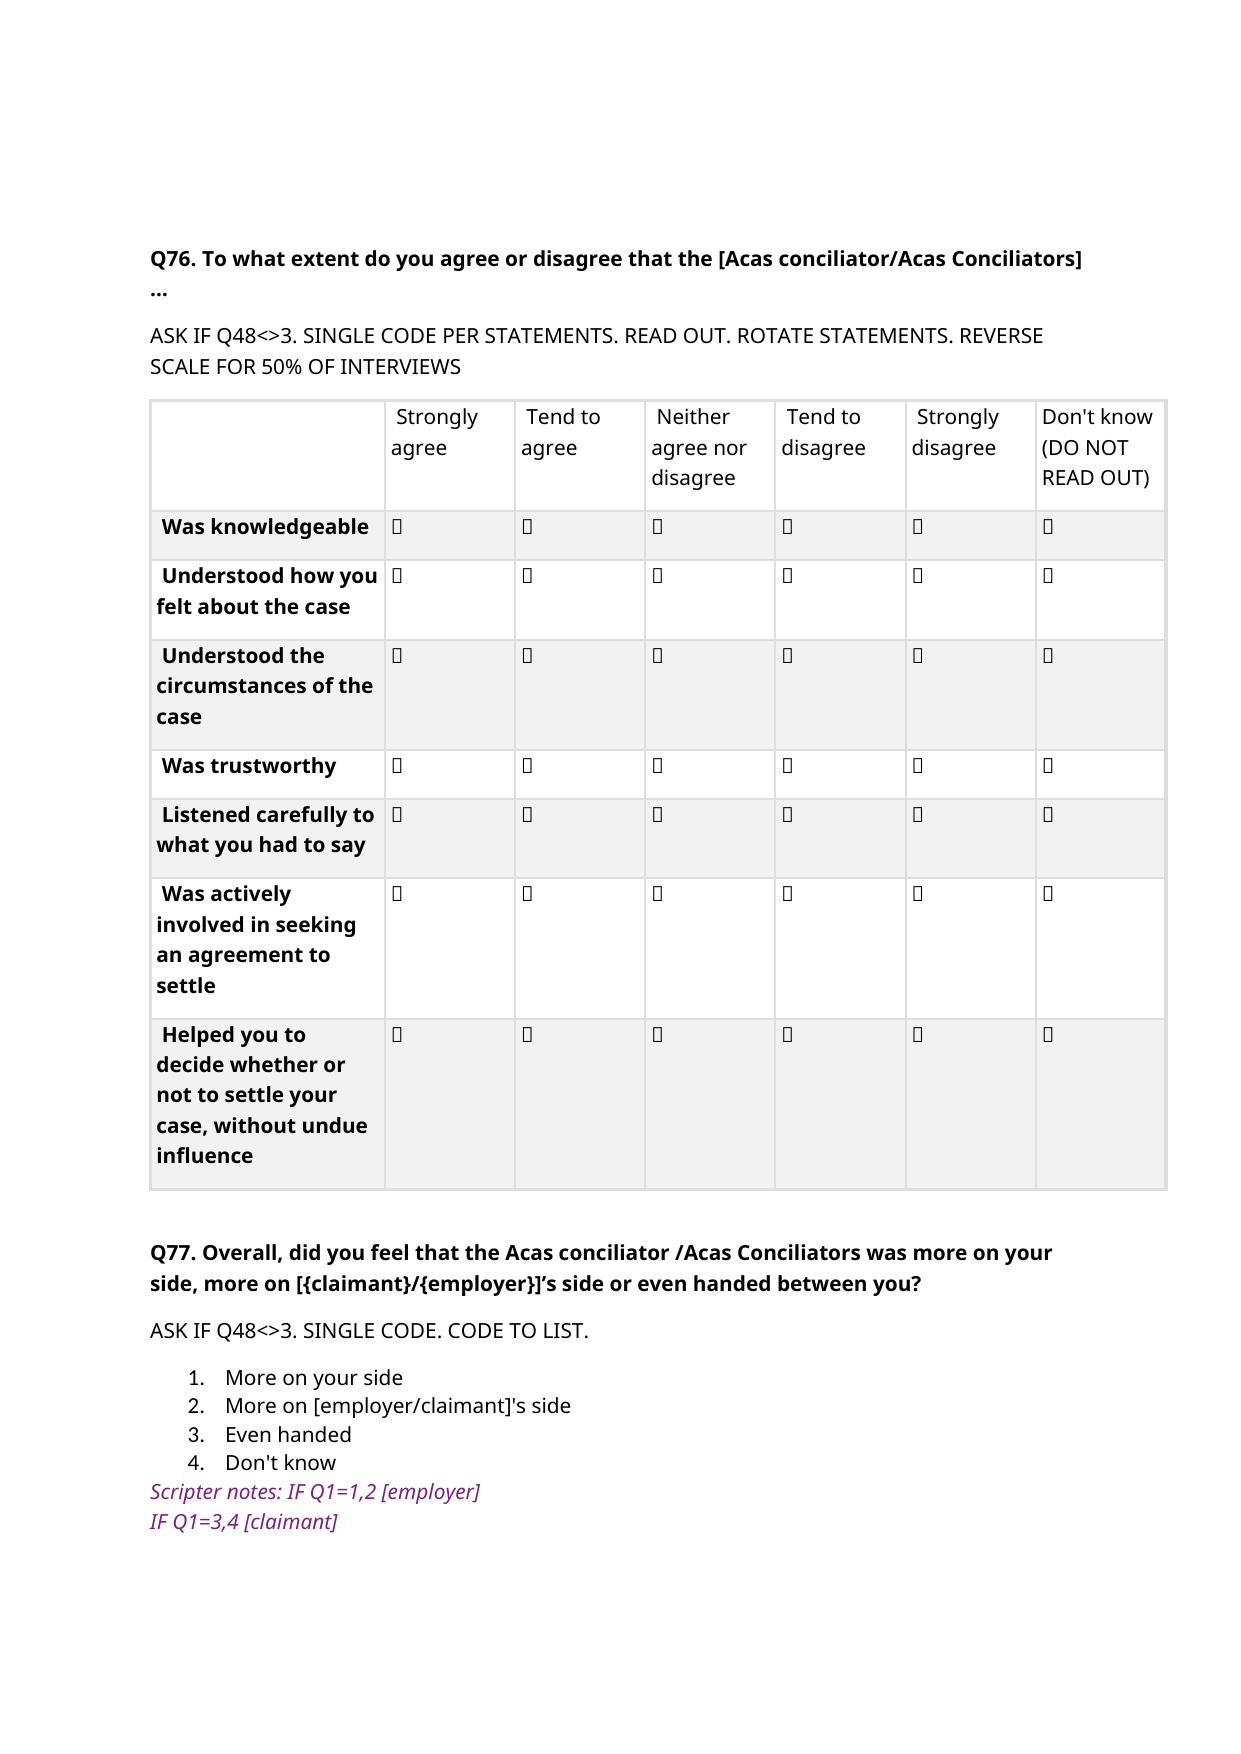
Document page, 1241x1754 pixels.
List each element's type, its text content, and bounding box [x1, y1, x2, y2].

table_cell  [907, 879, 1035, 1018]
table_cell  [646, 561, 774, 639]
table_cell Listened carefully to what you had to say [152, 800, 384, 877]
table_cell  [386, 800, 514, 877]
table_cell  [776, 512, 905, 559]
list Don't know [187, 1448, 1090, 1477]
table_cell  [1037, 512, 1164, 559]
table_cell  [516, 800, 644, 877]
text ASK IF Q48<>3. SINGLE CODE. CODE TO LIST. [150, 1316, 1090, 1344]
table_cell  [907, 1020, 1035, 1188]
table_cell Understood the circumstances of the case [152, 641, 384, 749]
table_cell  [516, 751, 644, 798]
table_cell  [1037, 879, 1164, 1018]
table_cell  [516, 561, 644, 639]
table_header Neither agree nor disagree [646, 402, 774, 510]
table_cell Was actively involved in seeking an agreement to settle [152, 879, 384, 1018]
table_cell  [1037, 1020, 1164, 1188]
table_cell  [1037, 561, 1164, 639]
list More on [employer/claimant]'s side [187, 1392, 1090, 1420]
table_cell  [386, 751, 514, 798]
table_cell  [386, 1020, 514, 1188]
table_cell  [646, 751, 774, 798]
table_cell  [907, 512, 1035, 559]
table_cell  [516, 512, 644, 559]
table_cell  [776, 1020, 905, 1188]
table_cell  [516, 879, 644, 1018]
table_cell  [646, 641, 774, 749]
table_cell  [1037, 751, 1164, 798]
table_cell Understood how you felt about the case [152, 561, 384, 639]
text Q76. To what extent do you agree or disagree that the [Acas conciliator/Acas Conciliators]… [150, 244, 1090, 303]
table_cell Helped you to decide whether or not to settle your case, without undue influence [152, 1020, 384, 1188]
table_cell  [907, 800, 1035, 877]
table_cell  [907, 751, 1035, 798]
table_header Don't know (DO NOT READ OUT) [1037, 402, 1164, 510]
table_cell  [1037, 800, 1164, 877]
table_cell  [646, 512, 774, 559]
table_cell  [776, 561, 905, 639]
table_cell  [646, 1020, 774, 1188]
table_header Strongly agree [386, 402, 514, 510]
table_cell  [386, 879, 514, 1018]
table_cell  [1037, 641, 1164, 749]
table_cell  [646, 879, 774, 1018]
text ASK IF Q48<>3. SINGLE CODE PER STATEMENTS. READ OUT. ROTATE STATEMENTS. REVERSE SCALE FOR 50% OF INTERVIEWS [150, 322, 1090, 381]
table_cell Was trustworthy [152, 751, 384, 798]
table_header Tend to disagree [776, 402, 905, 510]
table_cell  [776, 641, 905, 749]
table_header Tend to agree [516, 402, 644, 510]
table_cell  [516, 1020, 644, 1188]
table_cell  [516, 641, 644, 749]
table_cell  [776, 800, 905, 877]
list Even handed [187, 1420, 1090, 1448]
table_header Strongly disagree [907, 402, 1035, 510]
table_cell  [907, 641, 1035, 749]
table_cell  [776, 879, 905, 1018]
text Scripter notes: IF Q1=1,2 [employer] IF Q1=3,4 [claimant] [150, 1477, 1090, 1536]
table_cell  [907, 561, 1035, 639]
table_cell  [646, 800, 774, 877]
table_cell  [386, 561, 514, 639]
table_cell Was knowledgeable [152, 512, 384, 559]
text Q77. Overall, did you feel that the Acas conciliator /Acas Conciliators was more on your side, more on [{claimant}/{employer}]’s side or even handed between you? [150, 1238, 1090, 1297]
table_header [152, 402, 384, 510]
table_cell  [386, 641, 514, 749]
list More on your side [187, 1363, 1090, 1392]
table_cell  [386, 512, 514, 559]
table_cell  [776, 751, 905, 798]
